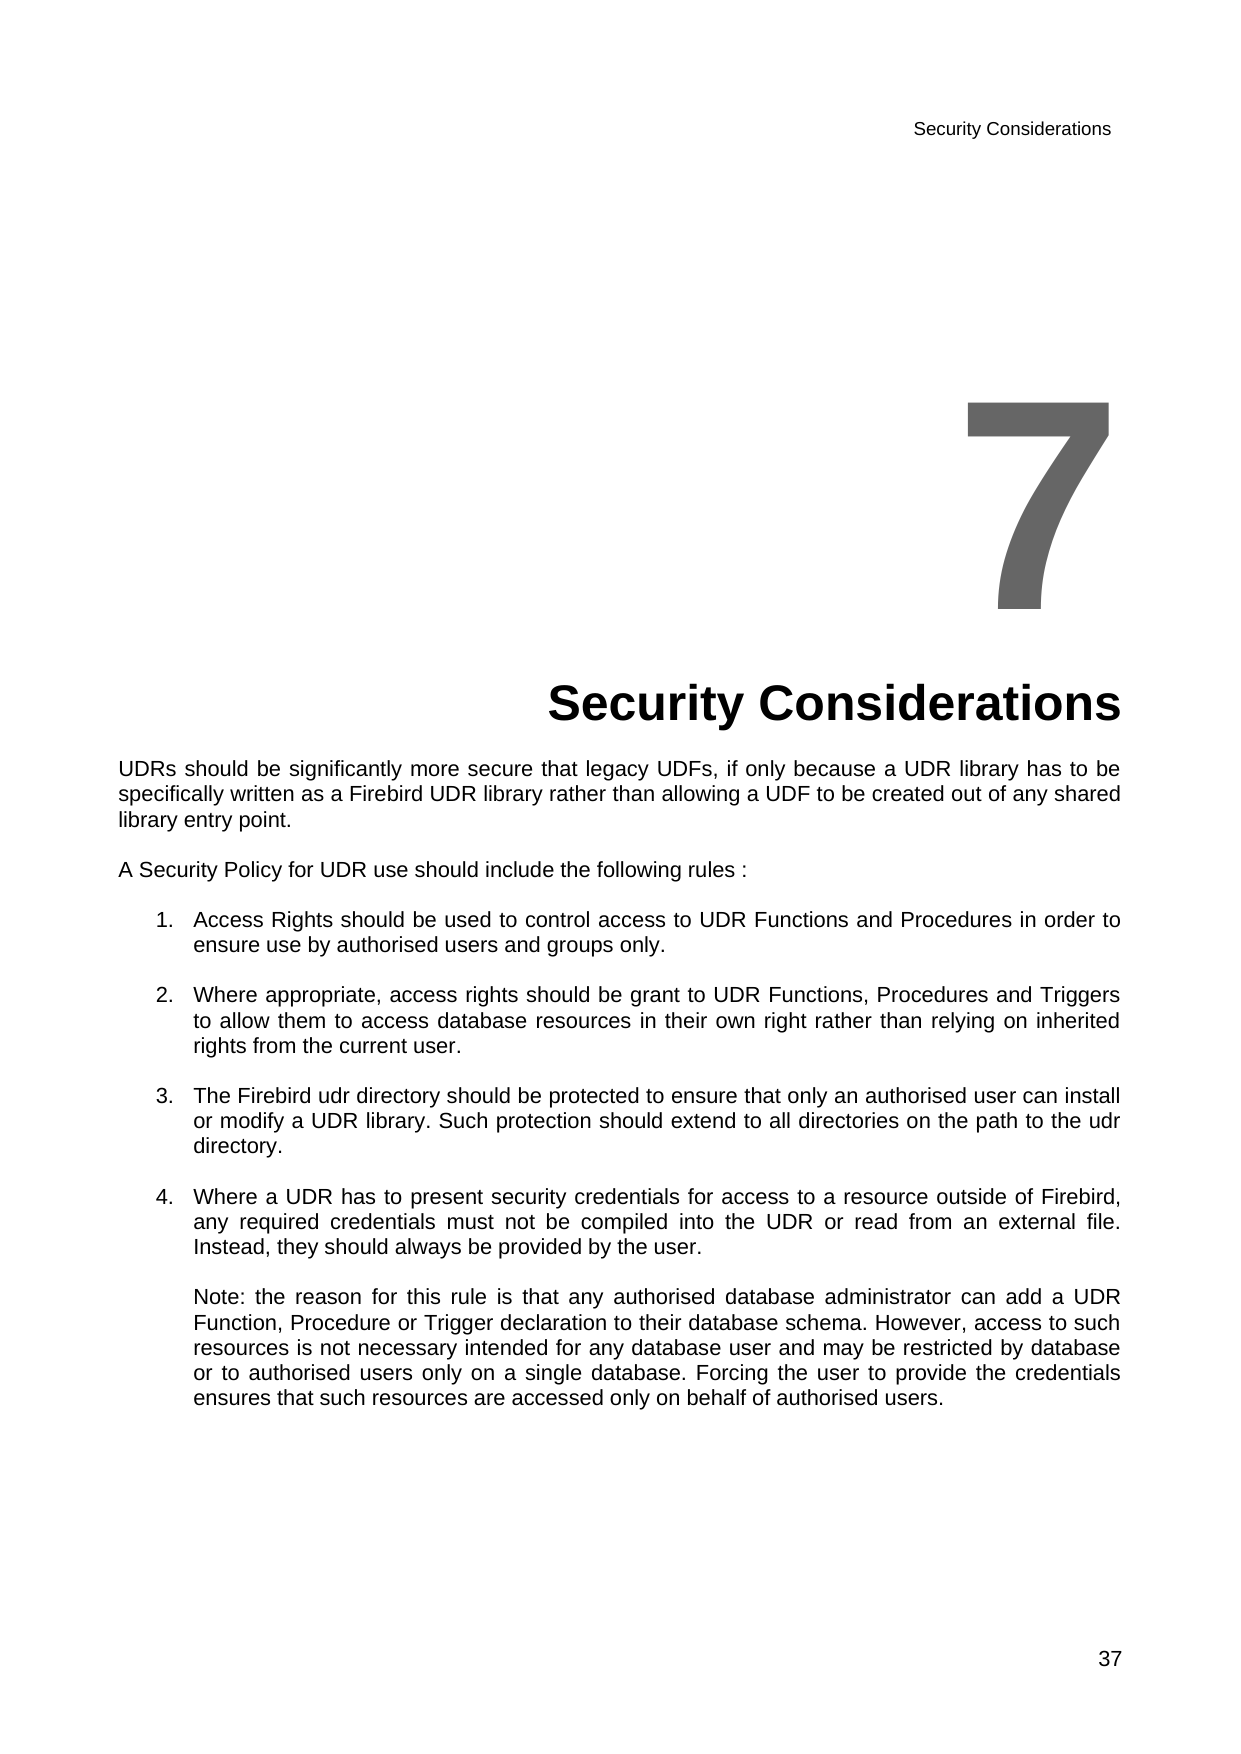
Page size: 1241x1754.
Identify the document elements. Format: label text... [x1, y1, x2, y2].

text Note: the reason for this rule is that any authorised database administrator can add a UDR Function, Procedure or Trigger declaration to their database schema. However, access to such resources is not necessary intended for any database user and may be restricted by database or to authorised users only on a single database. Forcing the user to provide the credentials ensures that such resources are accessed only on behalf of authorised users. [193, 1284, 1122, 1410]
subtitle Security Considerations [81, 328, 1122, 731]
text A Security Policy for UDR use should include the following rules : [118, 857, 1122, 882]
list Access Rights should be used to control access to UDR Functions and Procedures in order to ensure use by authorised users and groups only. [156, 907, 1122, 957]
list The Firebird udr directory should be protected to ensure that only an authorised user can install or modify a UDR library. Such protection should extend to all directories on the path to the udr directory. [156, 1083, 1122, 1159]
list Where appropriate, access rights should be grant to UDR Functions, Procedures and Triggers to allow them to access database resources in their own right rather than relying on inherited rights from the current user. [156, 982, 1122, 1058]
list Where a UDR has to present security credentials for access to a resource outside of Firebird, any required credentials must not be compiled into the UDR or read from an external file. Instead, they should always be provided by the user. [156, 1184, 1122, 1259]
text UDRs should be significantly more secure that legacy UDFs, if only because a UDR library has to be specifically written as a Firebird UDR library rather than allowing a UDF to be created out of any shared library entry point. [118, 756, 1122, 832]
